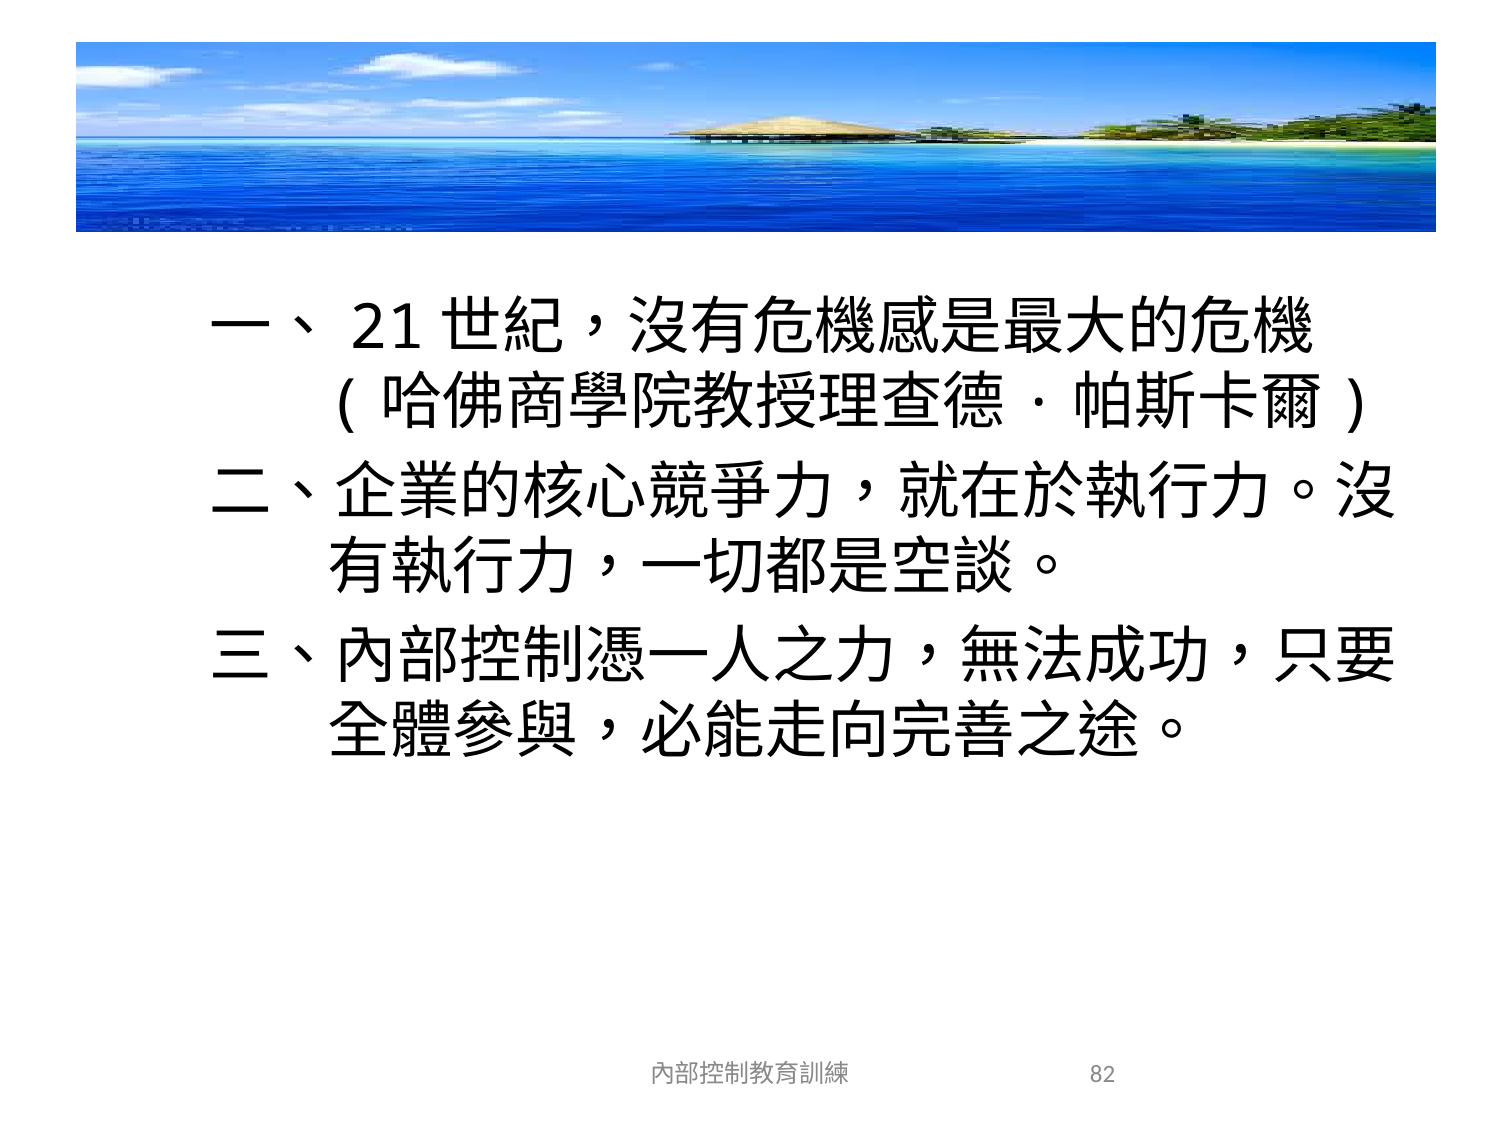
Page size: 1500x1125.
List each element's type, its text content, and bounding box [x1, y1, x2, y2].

text_box 82 [1074, 1042, 1426, 1103]
list 一、21世紀，沒有危機感是最大的危機(哈佛商學院教授理查德·帕斯卡爾) 二、企業的核心競爭力，就在於執行力。沒有執行力，一切都是空談。 三、內部控制憑一人之力，無法成功，只要全體參與，必能走向完善之途。 [76, 278, 1436, 1000]
text_box 內部控制教育訓練 [512, 1042, 988, 1103]
